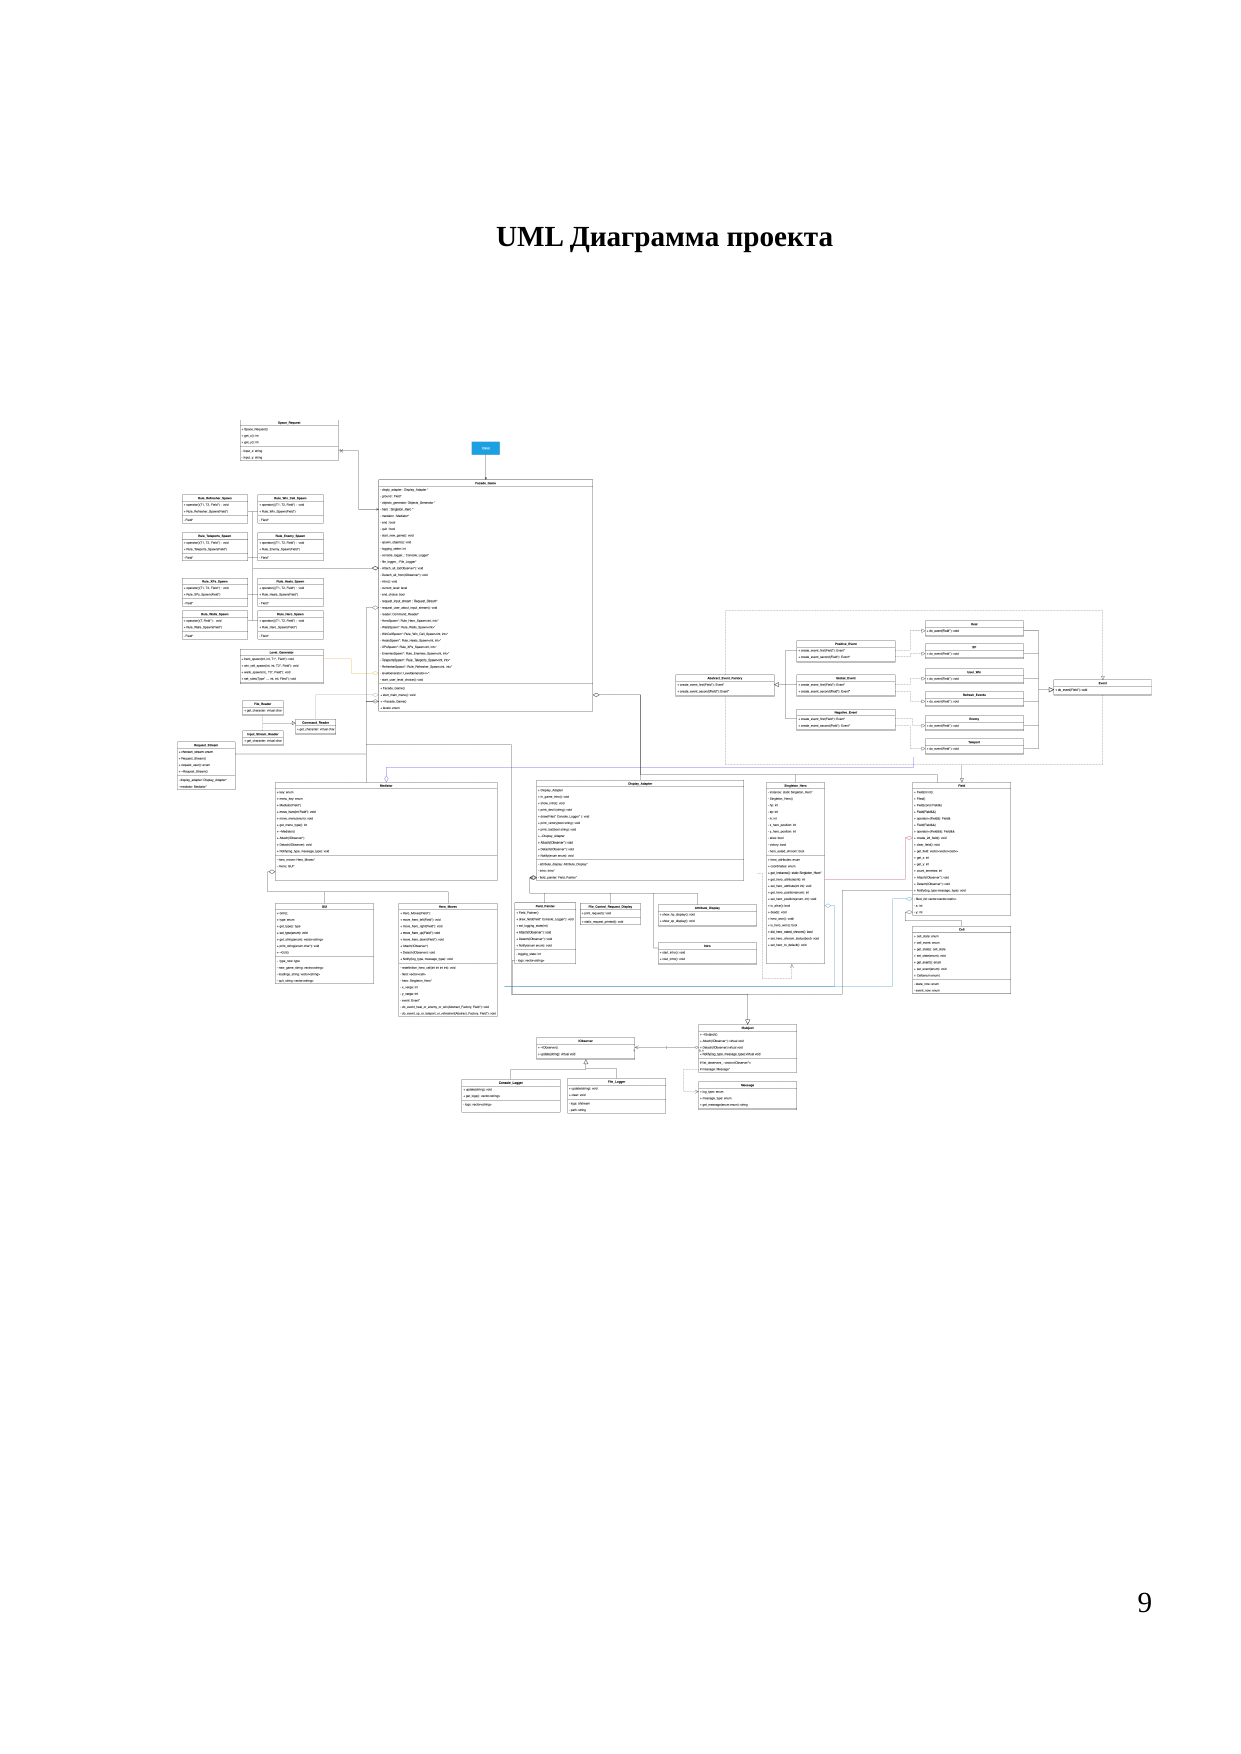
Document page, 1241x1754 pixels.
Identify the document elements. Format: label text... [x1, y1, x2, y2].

text UML Диаграмма проекта [177, 219, 1152, 252]
picture [177, 420, 1152, 1114]
